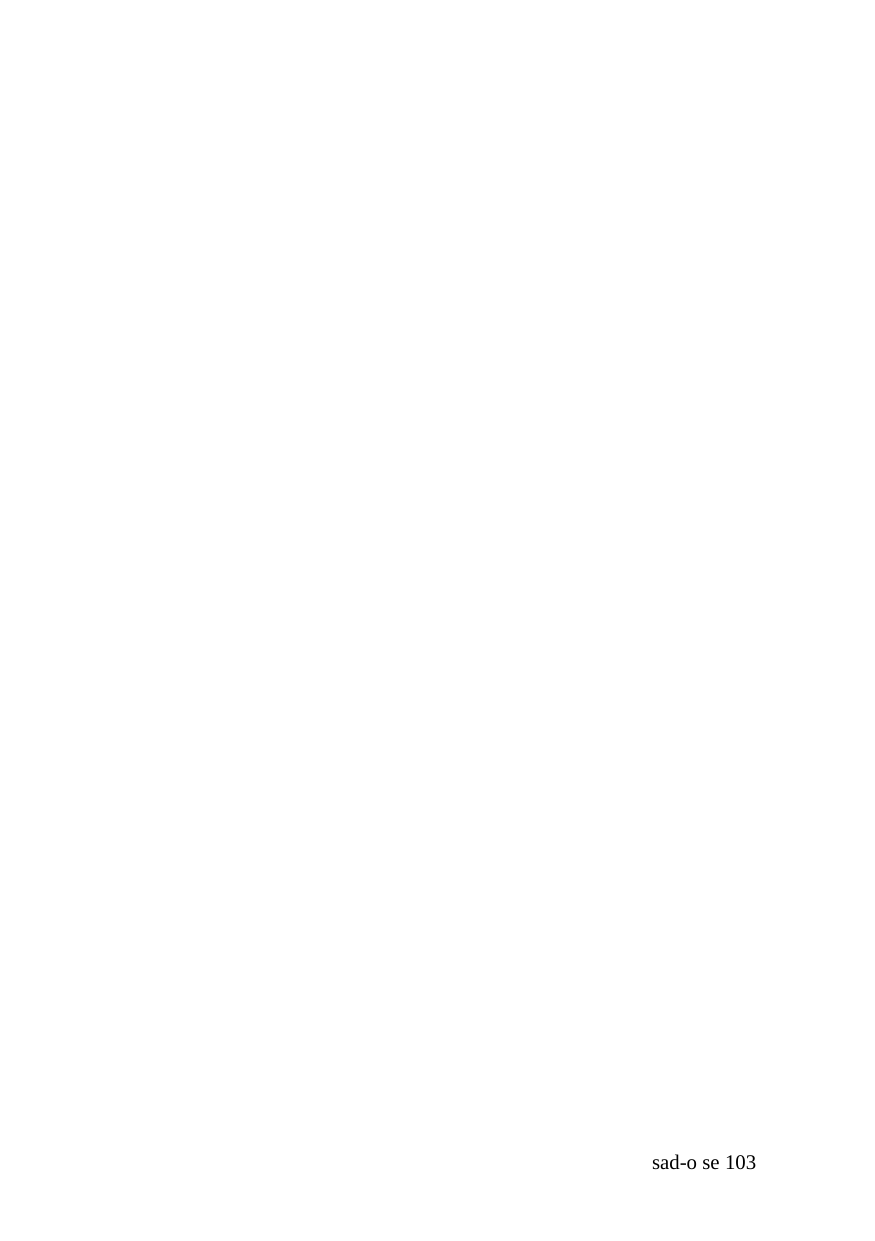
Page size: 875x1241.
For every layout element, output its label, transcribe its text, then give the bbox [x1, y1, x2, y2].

text sad-o se 103 [118, 1150, 756, 1174]
